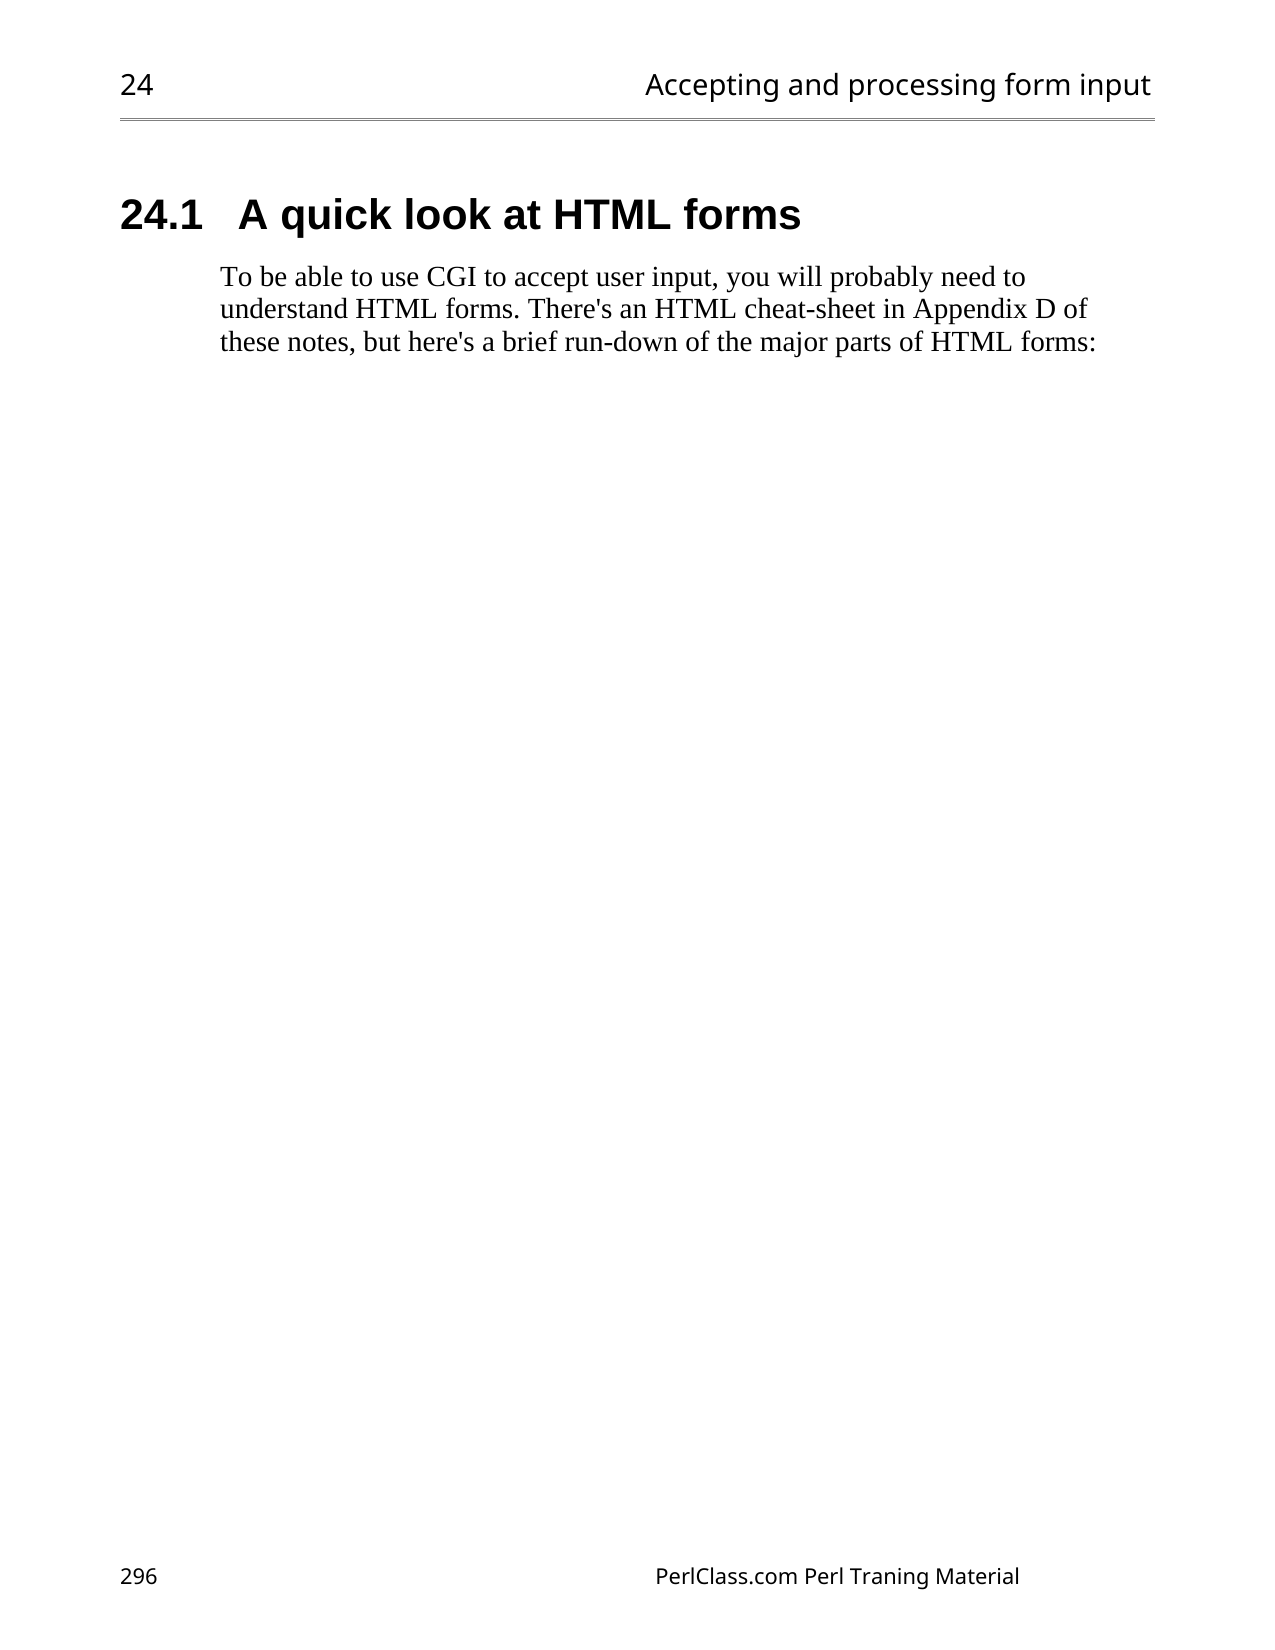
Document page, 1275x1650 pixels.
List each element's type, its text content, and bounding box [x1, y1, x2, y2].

text To be able to use CGI to accept user input, you will probably need to understand HTML forms. There's an HTML cheat-sheet in Appendix D of these notes, but here's a brief run-down of the major parts of HTML forms: [220, 260, 1155, 357]
subtitle A quick look at HTML forms [120, 182, 1155, 238]
